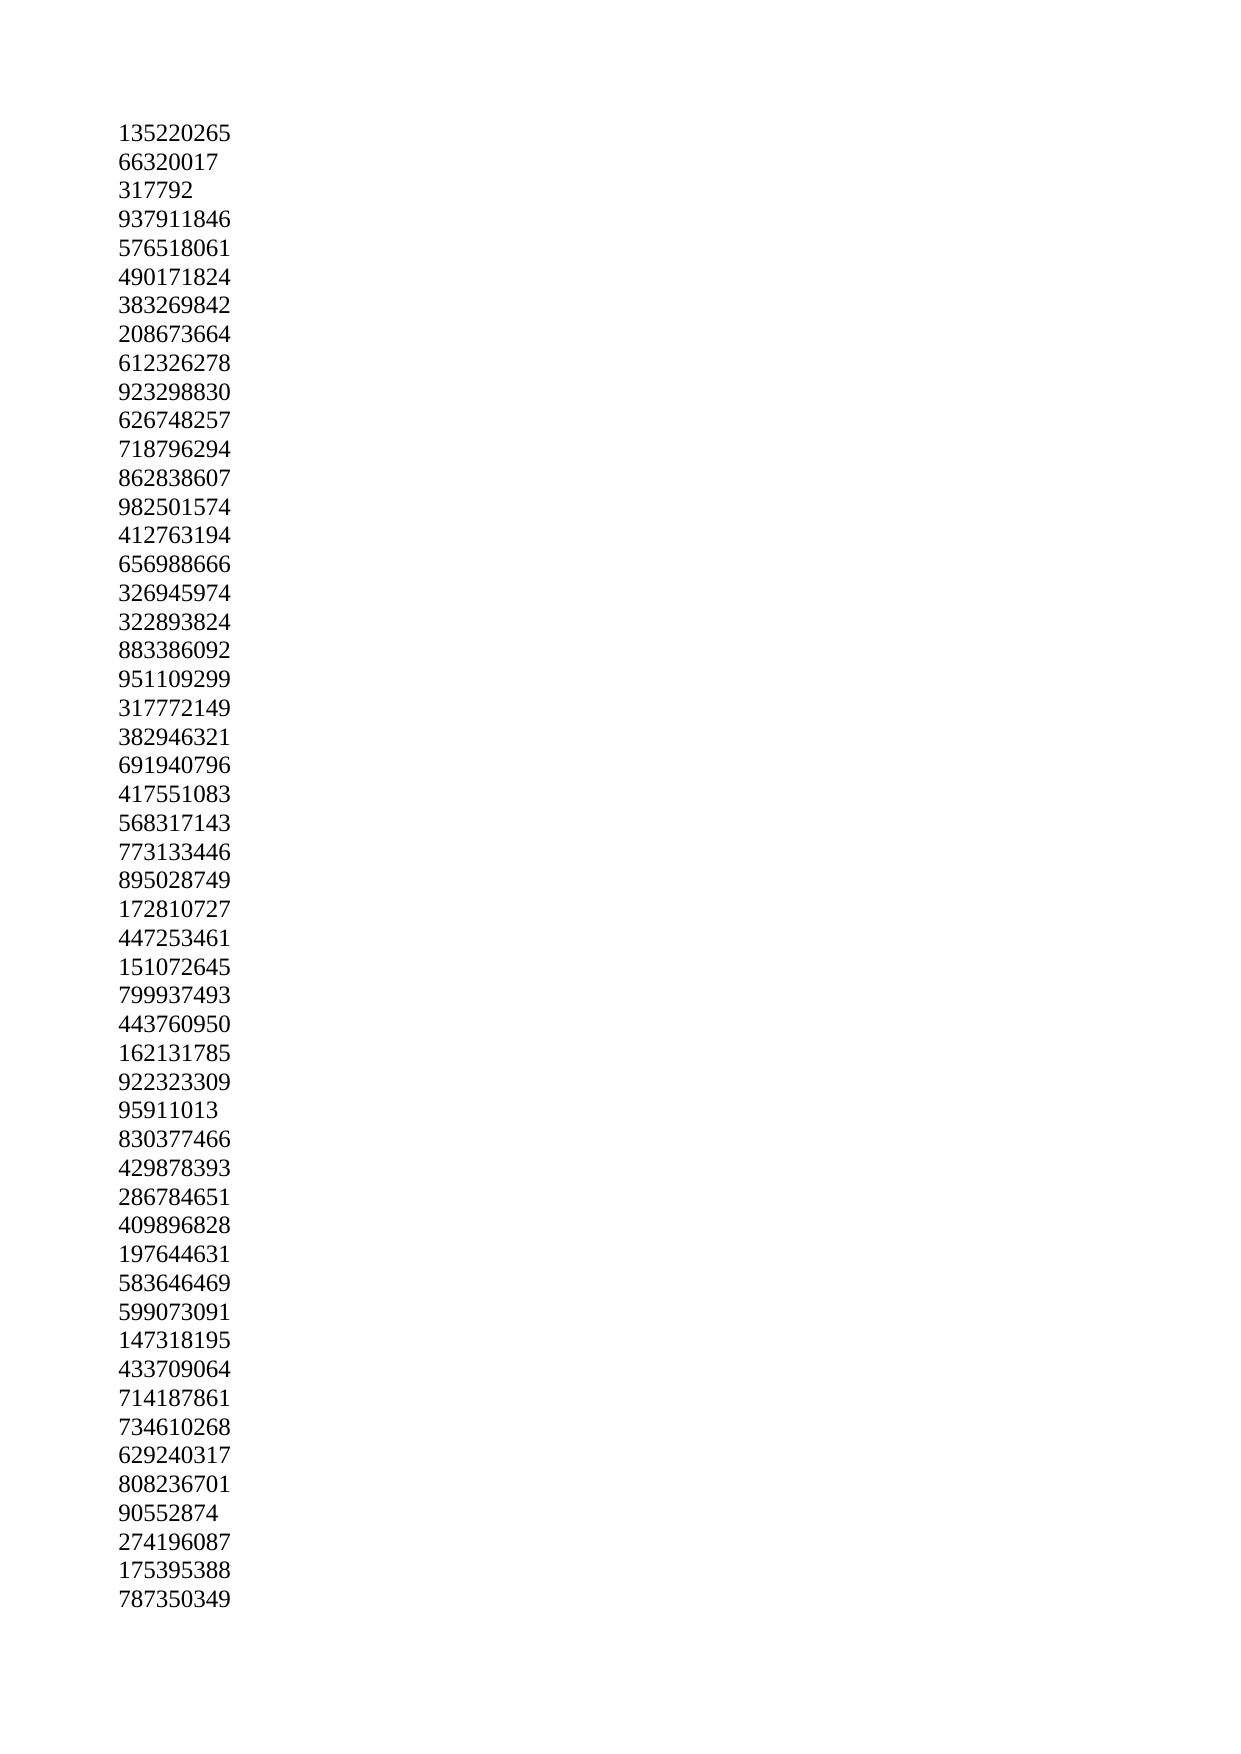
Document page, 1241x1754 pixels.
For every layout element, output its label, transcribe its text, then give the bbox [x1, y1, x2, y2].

table_cell 718796294 [118, 434, 1122, 463]
table_cell 417551083 [118, 779, 1122, 808]
table_cell 317792 [118, 176, 1122, 204]
table_cell 162131785 [118, 1038, 1122, 1067]
table_cell 612326278 [118, 348, 1122, 377]
table_cell 787350349 [118, 1584, 1122, 1613]
table_cell 382946321 [118, 722, 1122, 751]
table_cell 429878393 [118, 1153, 1122, 1182]
table_cell 773133446 [118, 837, 1122, 866]
table_cell 583646469 [118, 1268, 1122, 1297]
table_cell 66320017 [118, 147, 1122, 176]
table_cell 412763194 [118, 521, 1122, 549]
table_cell 135220265 [118, 118, 1122, 147]
table_cell 433709064 [118, 1354, 1122, 1383]
table_cell 443760950 [118, 1009, 1122, 1038]
table_cell 326945974 [118, 578, 1122, 607]
table_cell 734610268 [118, 1412, 1122, 1441]
table_cell 626748257 [118, 406, 1122, 434]
table_cell 895028749 [118, 866, 1122, 894]
table_cell 322893824 [118, 607, 1122, 636]
table_cell 447253461 [118, 923, 1122, 952]
table_cell 599073091 [118, 1297, 1122, 1326]
table_cell 883386092 [118, 636, 1122, 664]
table_cell 286784651 [118, 1182, 1122, 1211]
table_cell 95911013 [118, 1096, 1122, 1124]
table_cell 147318195 [118, 1326, 1122, 1354]
table_cell 317772149 [118, 693, 1122, 722]
table_cell 923298830 [118, 377, 1122, 406]
table_cell 830377466 [118, 1124, 1122, 1153]
table_cell 714187861 [118, 1383, 1122, 1412]
table_cell 656988666 [118, 549, 1122, 578]
table_cell 197644631 [118, 1239, 1122, 1268]
table_cell 409896828 [118, 1211, 1122, 1239]
table_cell 490171824 [118, 262, 1122, 291]
table_cell 274196087 [118, 1527, 1122, 1556]
table_cell 691940796 [118, 751, 1122, 779]
table_cell 982501574 [118, 492, 1122, 521]
table_cell 151072645 [118, 952, 1122, 981]
table_cell 951109299 [118, 664, 1122, 693]
table_cell 172810727 [118, 894, 1122, 923]
table_cell 175395388 [118, 1556, 1122, 1584]
table_cell 576518061 [118, 233, 1122, 262]
table_cell 799937493 [118, 981, 1122, 1009]
table_cell 922323309 [118, 1067, 1122, 1096]
table_cell 937911846 [118, 204, 1122, 233]
table_cell 208673664 [118, 319, 1122, 348]
table_cell 568317143 [118, 808, 1122, 837]
table_cell 808236701 [118, 1469, 1122, 1498]
table_cell 629240317 [118, 1441, 1122, 1469]
table_cell 862838607 [118, 463, 1122, 492]
table_cell 90552874 [118, 1498, 1122, 1527]
table_cell 383269842 [118, 291, 1122, 319]
